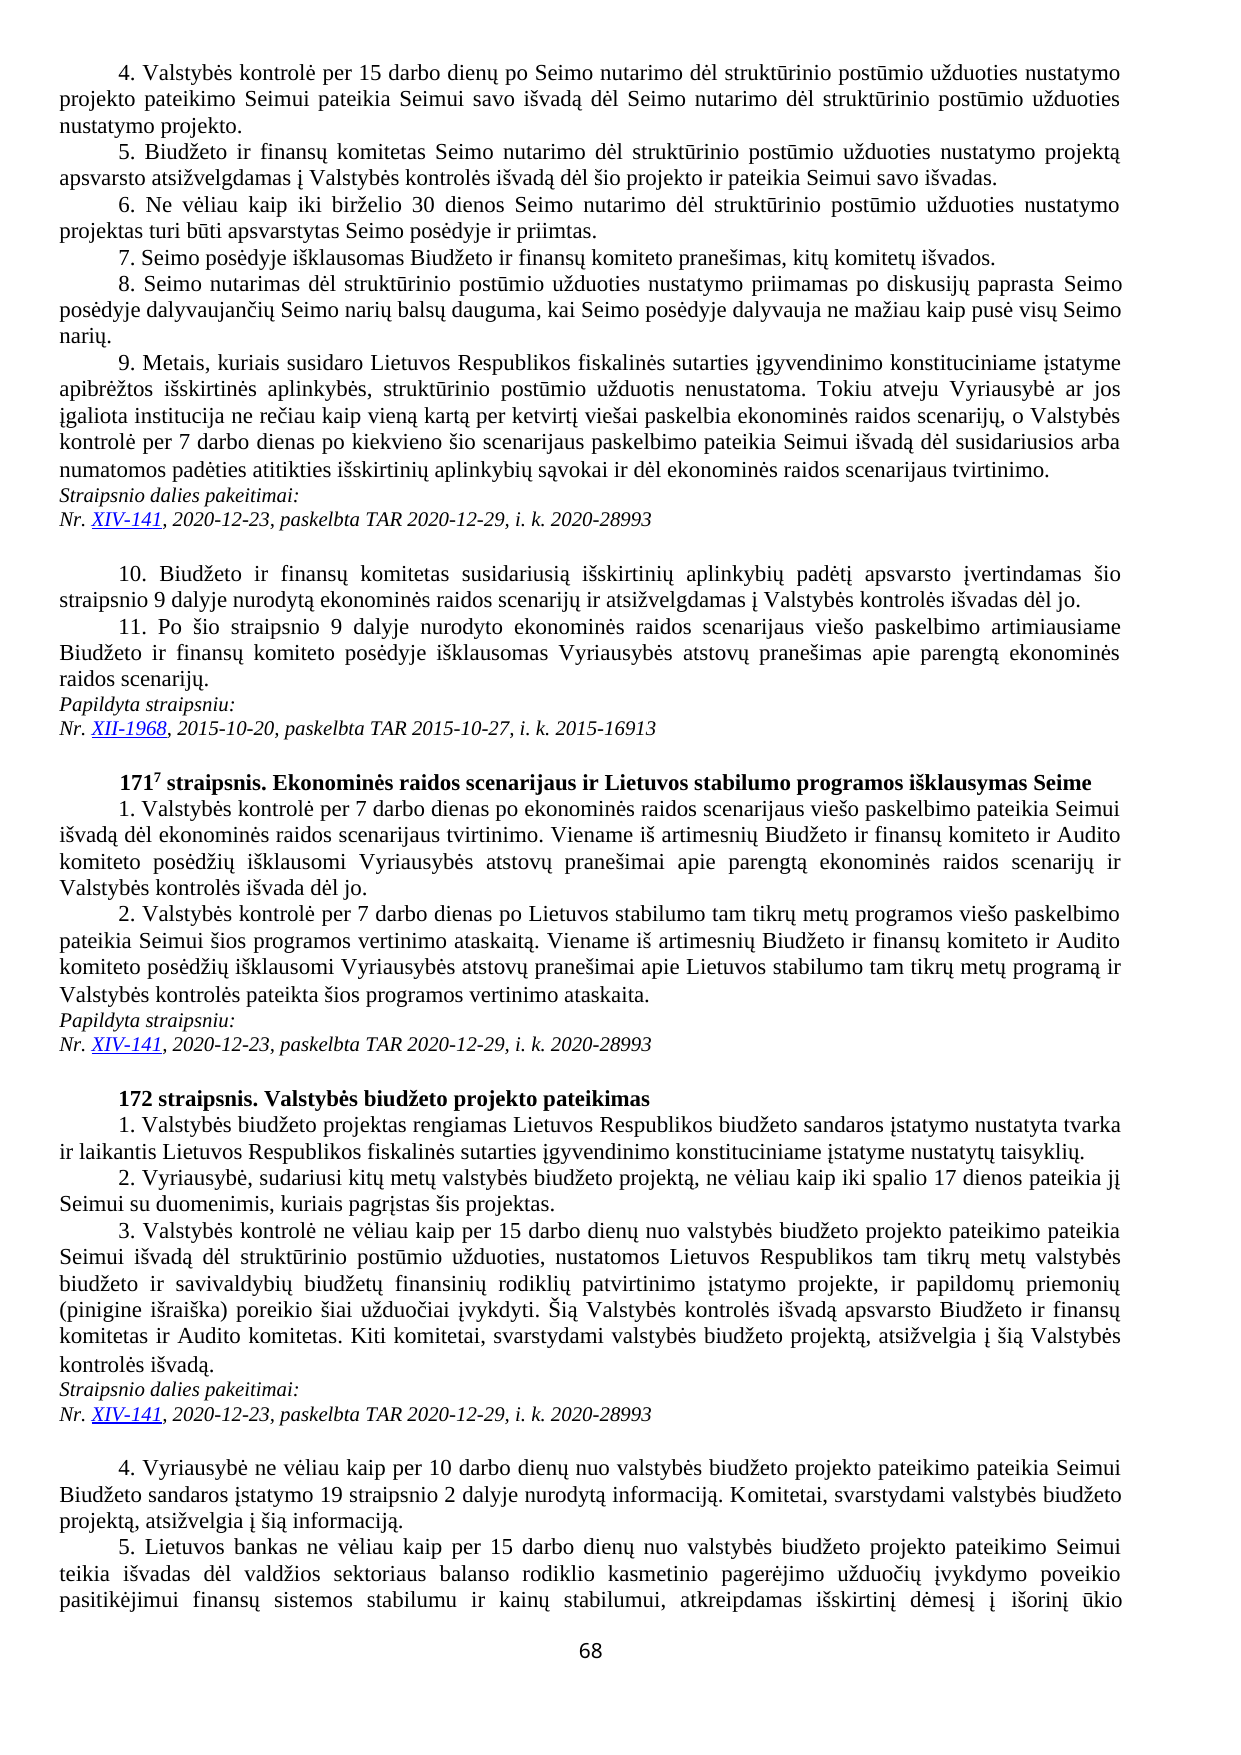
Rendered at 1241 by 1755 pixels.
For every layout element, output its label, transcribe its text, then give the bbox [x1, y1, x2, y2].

text 4. Vyriausybė ne vėliau kaip per 10 darbo dienų nuo valstybės biudžeto projekto pateikimo pateikia Seimui Biudžeto sandaros įstatymo 19 straipsnio 2 dalyje nurodytą informaciją. Komitetai, svarstydami valstybės biudžeto projektą, atsižvelgia į šią informaciją. [59, 1454, 1122, 1533]
text 5. Lietuvos bankas ne vėliau kaip per 15 darbo dienų nuo valstybės biudžeto projekto pateikimo Seimui teikia išvadas dėl valdžios sektoriaus balanso rodiklio kasmetinio pagerėjimo užduočių įvykdymo poveikio pasitikėjimui finansų sistemos stabilumu ir kainų stabilumui, atkreipdamas išskirtinį dėmesį į išorinį ūkio [59, 1533, 1122, 1612]
text 7. Seimo posėdyje išklausomas Biudžeto ir finansų komiteto pranešimas, kitų komitetų išvados. [59, 243, 1122, 270]
text 9. Metais, kuriais susidaro Lietuvos Respublikos fiskalinės sutarties įgyvendinimo konstituciniame įstatyme apibrėžtos išskirtinės aplinkybės, struktūrinio postūmio užduotis nenustatoma. Tokiu atveju Vyriausybė ar jos įgaliota institucija ne rečiau kaip vieną kartą per ketvirtį viešai paskelbia ekonominės raidos scenarijų, o Valstybės kontrolė per 7 darbo dienas po kiekvieno šio scenarijaus paskelbimo pateikia Seimui išvadą dėl susidariusios arba numatomos padėties atitikties išskirtinių aplinkybių sąvokai ir dėl ekonominės raidos scenarijaus tvirtinimo. [59, 349, 1122, 483]
text 2. Vyriausybė, sudariusi kitų metų valstybės biudžeto projektą, ne vėliau kaip iki spalio 17 dienos pateikia jį Seimui su duomenimis, kuriais pagrįstas šis projektas. [59, 1164, 1122, 1217]
text Papildyta straipsniu: [59, 692, 1122, 716]
text 5. Biudžeto ir finansų komitetas Seimo nutarimo dėl struktūrinio postūmio užduoties nustatymo projektą apsvarsto atsižvelgdamas į Valstybės kontrolės išvadą dėl šio projekto ir pateikia Seimui savo išvadas. [59, 138, 1122, 191]
text Nr. XIV-141, 2020-12-23, paskelbta TAR 2020-12-29, i. k. 2020-28993 [59, 1032, 1122, 1056]
text 3. Valstybės kontrolė ne vėliau kaip per 15 darbo dienų nuo valstybės biudžeto projekto pateikimo pateikia Seimui išvadą dėl struktūrinio postūmio užduoties, nustatomos Lietuvos Respublikos tam tikrų metų valstybės biudžeto ir savivaldybių biudžetų finansinių rodiklių patvirtinimo įstatymo projekte, ir papildomų priemonių (pinigine išraiška) poreikio šiai užduočiai įvykdyti. Šią Valstybės kontrolės išvadą apsvarsto Biudžeto ir finansų komitetas ir Audito komitetas. Kiti komitetai, svarstydami valstybės biudžeto projektą, atsižvelgia į šią Valstybės kontrolės išvadą. [59, 1217, 1122, 1377]
text 1717 straipsnis. Ekonominės raidos scenarijaus ir Lietuvos stabilumo programos išklausymas Seime [119, 769, 1122, 795]
text 11. Po šio straipsnio 9 dalyje nurodyto ekonominės raidos scenarijaus viešo paskelbimo artimiausiame Biudžeto ir finansų komiteto posėdyje išklausomas Vyriausybės atstovų pranešimas apie parengtą ekonominės raidos scenarijų. [59, 613, 1122, 692]
text 1. Valstybės kontrolė per 7 darbo dienas po ekonominės raidos scenarijaus viešo paskelbimo pateikia Seimui išvadą dėl ekonominės raidos scenarijaus tvirtinimo. Viename iš artimesnių Biudžeto ir finansų komiteto ir Audito komiteto posėdžių išklausomi Vyriausybės atstovų pranešimai apie parengtą ekonominės raidos scenarijų ir Valstybės kontrolės išvada dėl jo. [59, 795, 1122, 900]
text 172 straipsnis. Valstybės biudžeto projekto pateikimas [59, 1085, 1122, 1111]
text 1. Valstybės biudžeto projektas rengiamas Lietuvos Respublikos biudžeto sandaros įstatymo nustatyta tvarka ir laikantis Lietuvos Respublikos fiskalinės sutarties įgyvendinimo konstituciniame įstatyme nustatytų taisyklių. [59, 1111, 1122, 1164]
text Nr. XIV-141, 2020-12-23, paskelbta TAR 2020-12-29, i. k. 2020-28993 [59, 507, 1122, 531]
text 10. Biudžeto ir finansų komitetas susidariusią išskirtinių aplinkybių padėtį apsvarsto įvertindamas šio straipsnio 9 dalyje nurodytą ekonominės raidos scenarijų ir atsižvelgdamas į Valstybės kontrolės išvadas dėl jo. [59, 560, 1122, 613]
text 2. Valstybės kontrolė per 7 darbo dienas po Lietuvos stabilumo tam tikrų metų programos viešo paskelbimo pateikia Seimui šios programos vertinimo ataskaitą. Viename iš artimesnių Biudžeto ir finansų komiteto ir Audito komiteto posėdžių išklausomi Vyriausybės atstovų pranešimai apie Lietuvos stabilumo tam tikrų metų programą ir Valstybės kontrolės pateikta šios programos vertinimo ataskaita. [59, 900, 1122, 1008]
text Nr. XIV-141, 2020-12-23, paskelbta TAR 2020-12-29, i. k. 2020-28993 [59, 1401, 1122, 1426]
text Straipsnio dalies pakeitimai: [59, 483, 1122, 507]
text Nr. XII-1968, 2015-10-20, paskelbta TAR 2015-10-27, i. k. 2015-16913 [59, 716, 1122, 740]
text Straipsnio dalies pakeitimai: [59, 1377, 1122, 1401]
text Papildyta straipsniu: [59, 1008, 1122, 1032]
text 6. Ne vėliau kaip iki birželio 30 dienos Seimo nutarimo dėl struktūrinio postūmio užduoties nustatymo projektas turi būti apsvarstytas Seimo posėdyje ir priimtas. [59, 191, 1122, 243]
text 4. Valstybės kontrolė per 15 darbo dienų po Seimo nutarimo dėl struktūrinio postūmio užduoties nustatymo projekto pateikimo Seimui pateikia Seimui savo išvadą dėl Seimo nutarimo dėl struktūrinio postūmio užduoties nustatymo projekto. [59, 59, 1122, 138]
text 8. Seimo nutarimas dėl struktūrinio postūmio užduoties nustatymo priimamas po diskusijų paprasta Seimo posėdyje dalyvaujančių Seimo narių balsų dauguma, kai Seimo posėdyje dalyvauja ne mažiau kaip pusė visų Seimo narių. [59, 270, 1122, 349]
